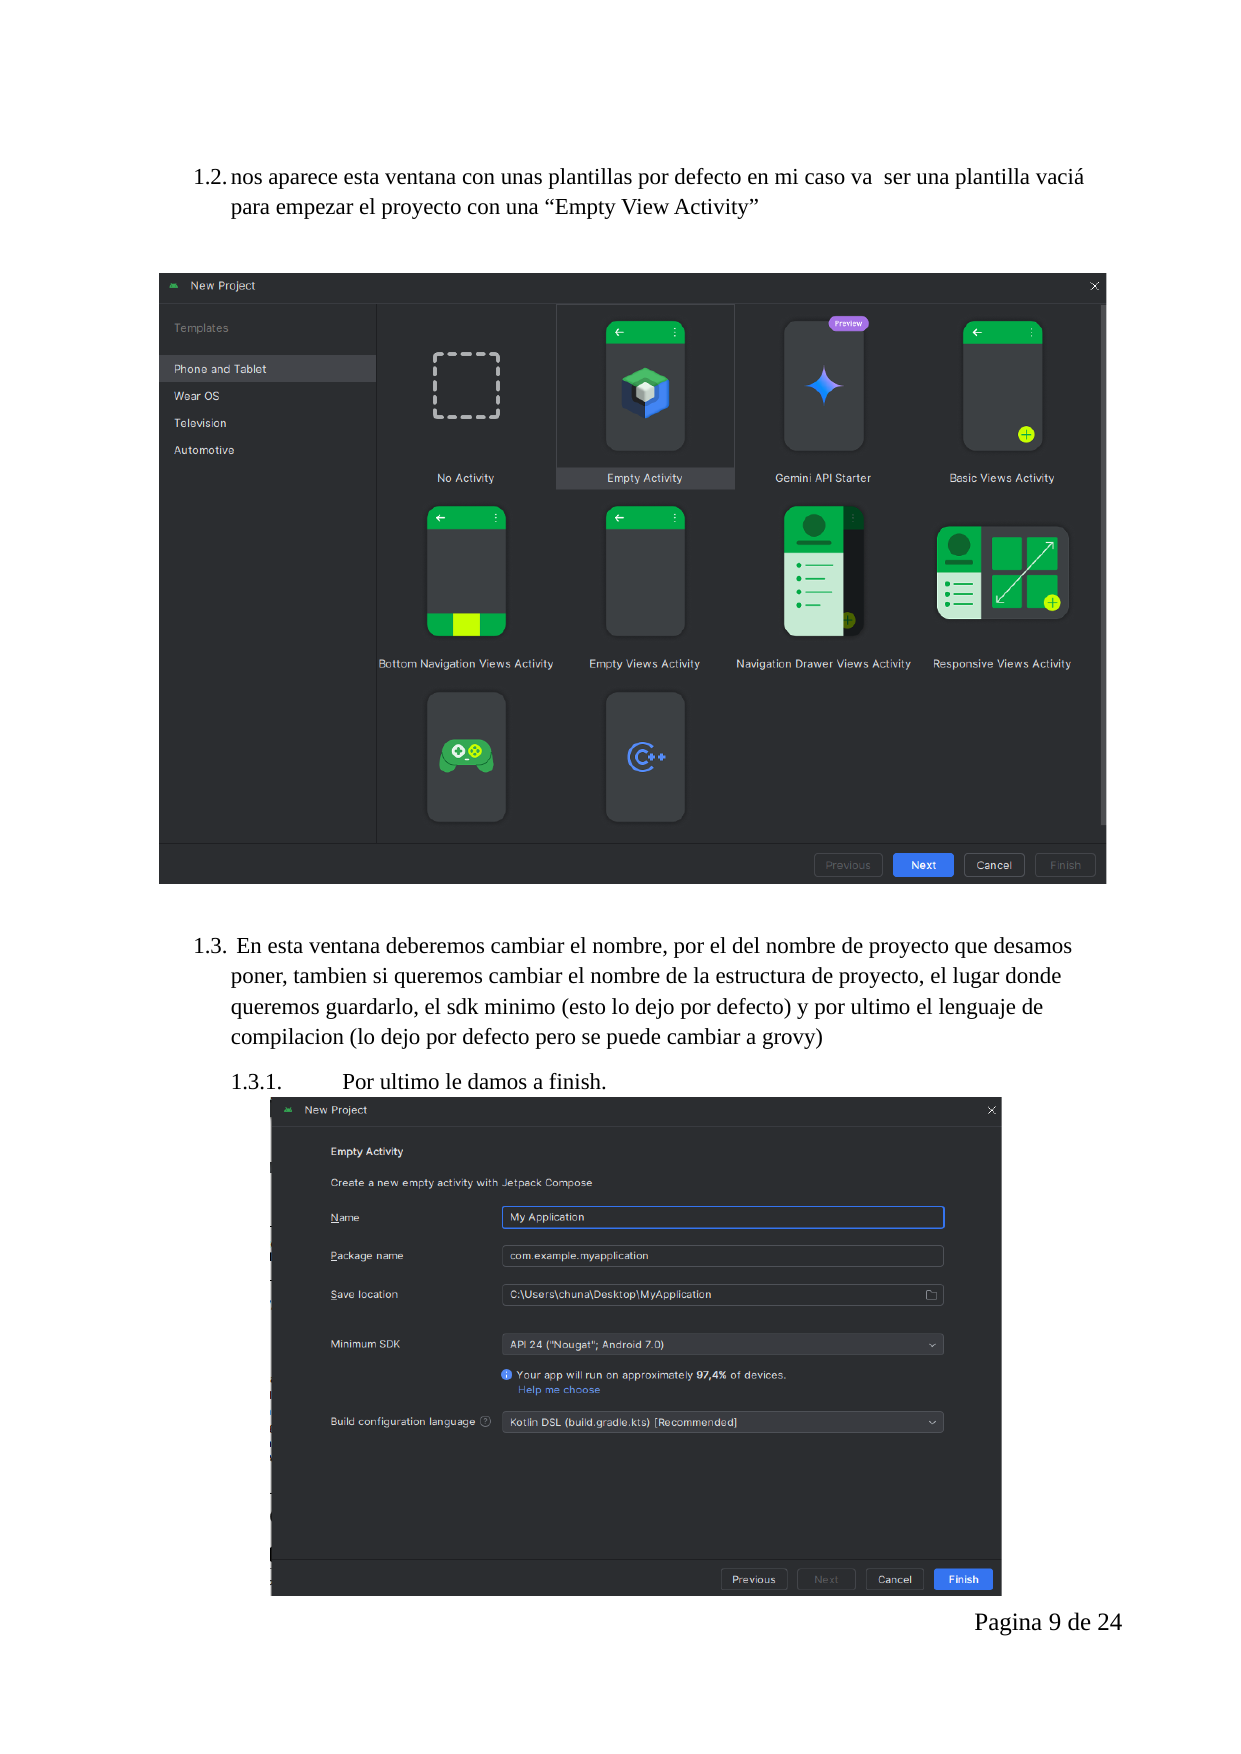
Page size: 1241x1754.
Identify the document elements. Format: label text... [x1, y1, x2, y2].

list Por ultimo le damos a finish. [231, 1068, 1122, 1094]
picture [159, 273, 1107, 884]
list nos aparece esta ventana con unas plantillas por defecto en mi caso va ser una plantilla vaciá para empezar el proyecto con una “Empty View Activity” [193, 163, 1122, 219]
picture [270, 1097, 1002, 1596]
list En esta ventana deberemos cambiar el nombre, por el del nombre de proyecto que desamos poner, tambien si queremos cambiar el nombre de la estructura de proyecto, el lugar donde queremos guardarlo, el sdk minimo (esto lo dejo por defecto) y por ultimo el lenguaje de compilacion (lo dejo por defecto pero se puede cambiar a grovy) [193, 932, 1122, 1049]
